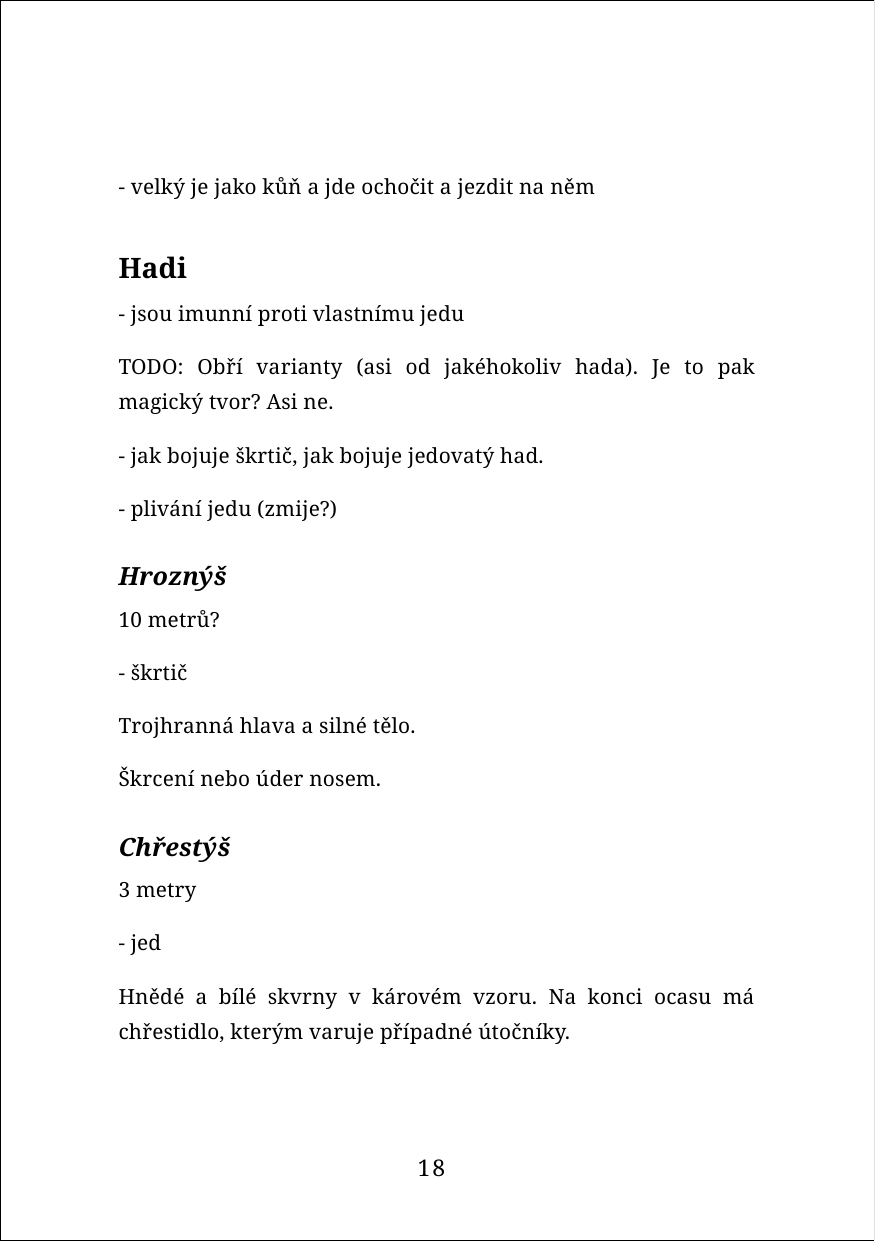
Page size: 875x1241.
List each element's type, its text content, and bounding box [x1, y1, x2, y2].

text Trojhranná hlava a silné tělo. [118, 711, 756, 740]
text 10 metrů? [118, 605, 756, 633]
text Hnědé a bílé skvrny v károvém vzoru. Na konci ocasu má chřestidlo, kterým varuje případné útočníky. [118, 982, 756, 1046]
subtitle Hadi [118, 249, 756, 287]
text - jak bojuje škrtič, jak bojuje jedovatý had. [118, 441, 756, 469]
text - velký je jako kůň a jde ochočit a jezdit na něm [118, 172, 756, 200]
subtitle Hroznýš [118, 559, 756, 593]
text - plivání jedu (zmije?) [118, 494, 756, 522]
text - škrtič [118, 658, 756, 686]
text TODO: Obří varianty (asi od jakéhokoliv hada). Je to pak magický tvor? Asi ne. [118, 352, 756, 416]
text - jed [118, 928, 756, 957]
text - jsou imunní proti vlastnímu jedu [118, 299, 756, 327]
text 3 metry [118, 875, 756, 904]
subtitle Chřestýš [118, 829, 756, 863]
text Škrcení nebo úder nosem. [118, 764, 756, 793]
